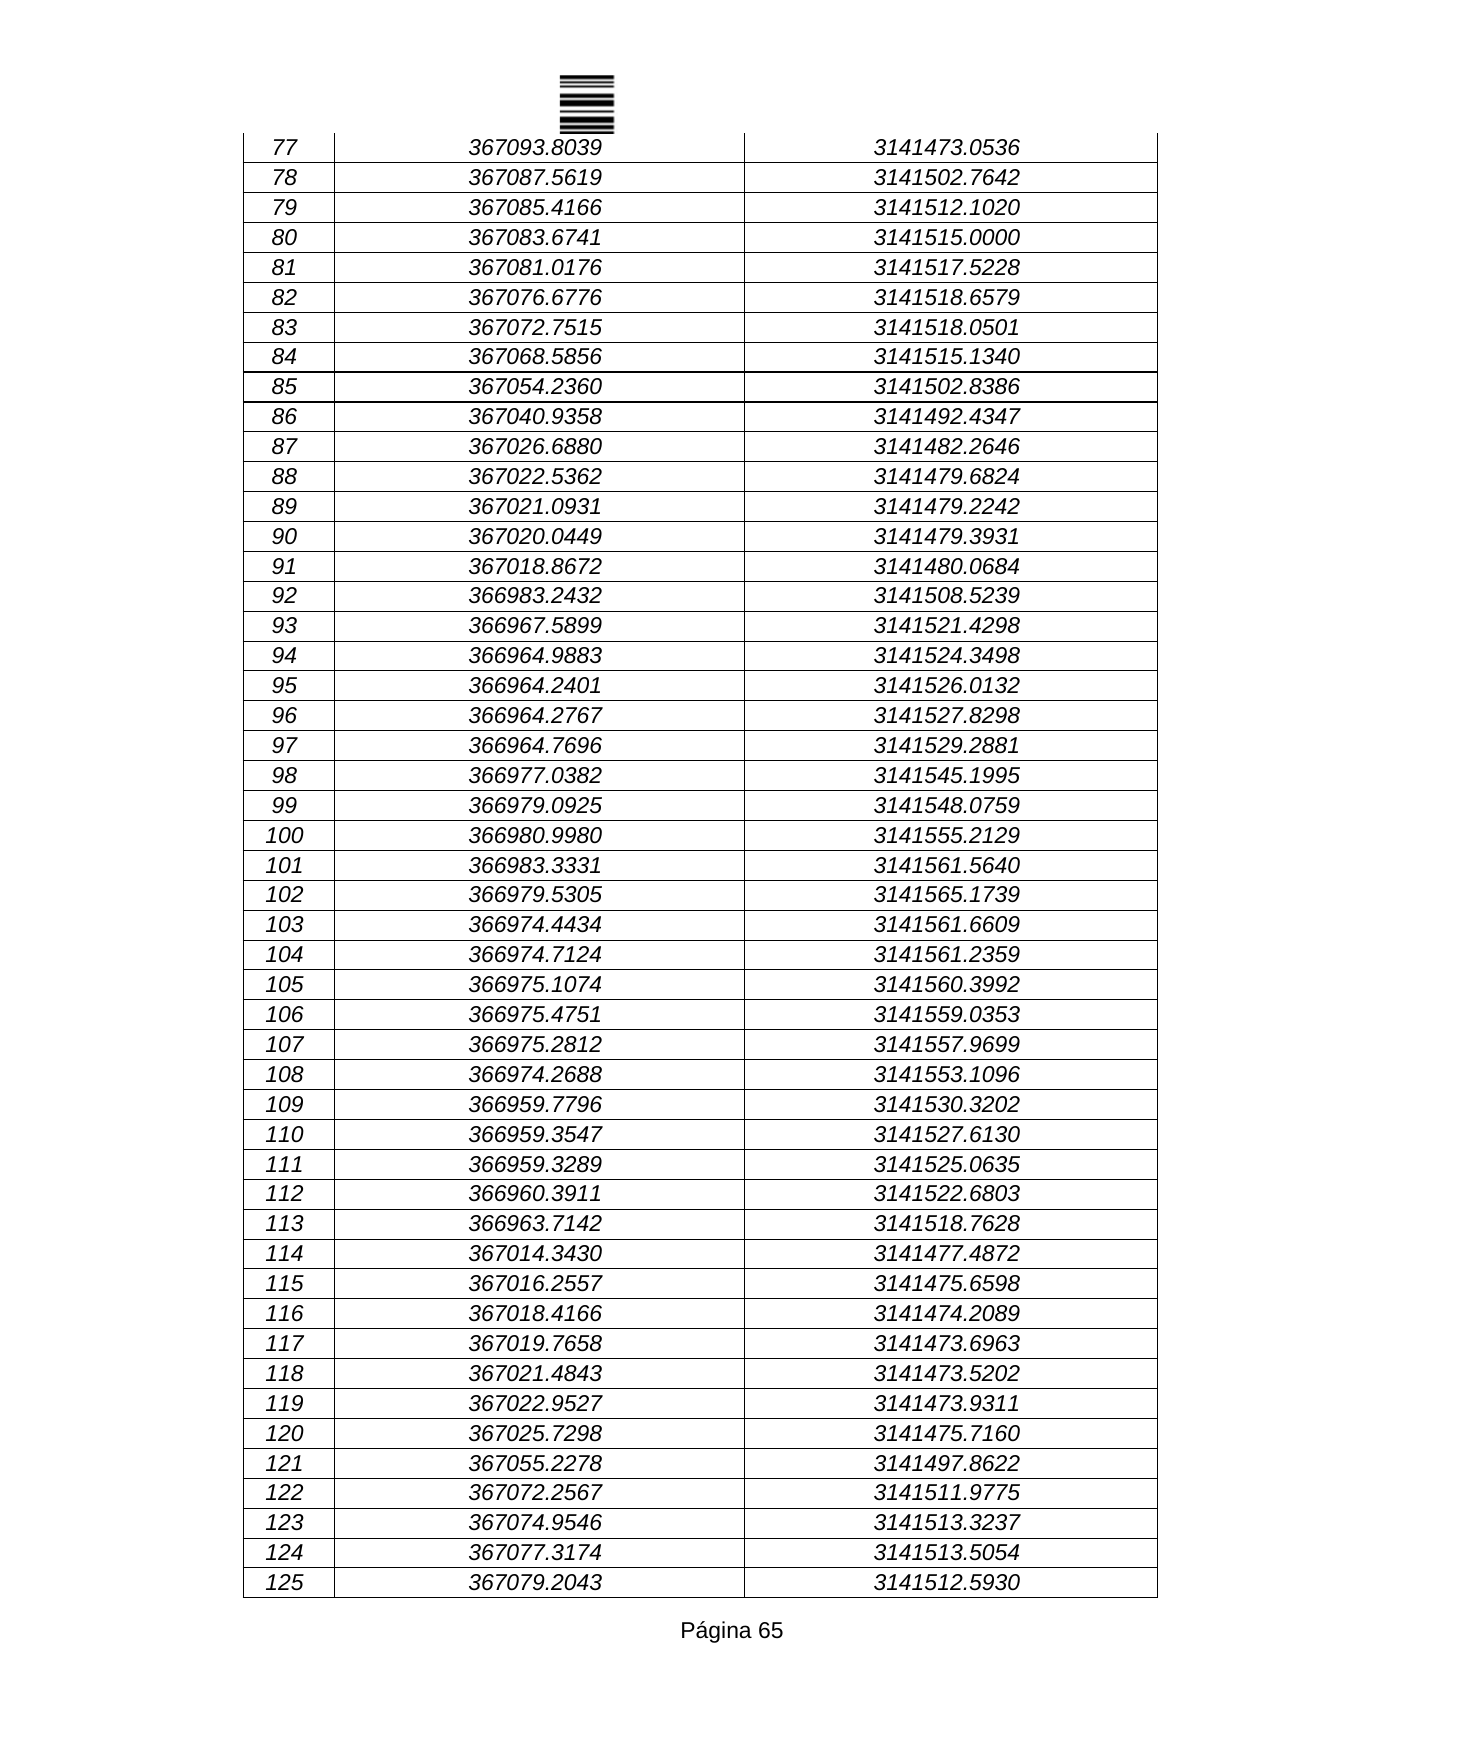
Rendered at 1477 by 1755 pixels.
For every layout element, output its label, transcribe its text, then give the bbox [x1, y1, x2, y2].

table_cell 3141527.6130 [745, 1120, 1157, 1149]
table_cell 3141513.3237 [745, 1509, 1157, 1537]
table_cell 98 [244, 761, 334, 790]
table_cell 3141479.3931 [745, 522, 1157, 551]
table_cell 3141545.1995 [745, 761, 1157, 790]
table_cell 110 [244, 1120, 334, 1149]
table_cell 3141555.2129 [745, 821, 1157, 850]
table_cell 86 [244, 403, 334, 431]
table_cell 107 [244, 1030, 334, 1059]
table_cell 367018.4166 [335, 1299, 744, 1328]
table_cell 367021.0931 [335, 492, 744, 521]
table_cell 3141513.5054 [745, 1539, 1157, 1567]
table_cell 124 [244, 1539, 334, 1567]
table_cell 103 [244, 911, 334, 939]
table_cell 366959.3289 [335, 1150, 744, 1179]
table_cell 3141474.2089 [745, 1299, 1157, 1328]
table_cell 366959.7796 [335, 1090, 744, 1119]
table_cell 366980.9980 [335, 821, 744, 850]
table_cell 3141512.5930 [745, 1568, 1157, 1597]
table_cell 108 [244, 1060, 334, 1089]
table_cell 80 [244, 223, 334, 252]
table_cell 3141530.3202 [745, 1090, 1157, 1119]
table_cell 91 [244, 552, 334, 581]
table_cell 367072.2567 [335, 1479, 744, 1507]
table_cell 367025.7298 [335, 1419, 744, 1448]
table_cell 367020.0449 [335, 522, 744, 551]
table_cell 3141515.0000 [745, 223, 1157, 252]
table_cell 367054.2360 [335, 373, 744, 401]
table_cell 367022.9527 [335, 1389, 744, 1418]
table_cell 81 [244, 253, 334, 282]
table_cell 367068.5856 [335, 343, 744, 371]
table_cell 78 [244, 163, 334, 192]
table_cell 3141521.4298 [745, 612, 1157, 641]
table_cell 3141561.2359 [745, 941, 1157, 969]
table_cell 122 [244, 1479, 334, 1507]
table_cell 93 [244, 612, 334, 641]
table_cell 117 [244, 1329, 334, 1358]
table_cell 367085.4166 [335, 193, 744, 222]
table_cell 3141479.6824 [745, 462, 1157, 491]
table_cell 366974.7124 [335, 941, 744, 969]
table_cell 102 [244, 881, 334, 909]
table_cell 3141557.9699 [745, 1030, 1157, 1059]
table_cell 367079.2043 [335, 1568, 744, 1597]
table_cell 3141502.8386 [745, 373, 1157, 401]
table_cell 3141497.8622 [745, 1449, 1157, 1478]
table_cell 3141529.2881 [745, 731, 1157, 760]
table_cell 366964.7696 [335, 731, 744, 760]
table_cell 3141508.5239 [745, 582, 1157, 611]
table_cell 367019.7658 [335, 1329, 744, 1358]
table_cell 3141512.1020 [745, 193, 1157, 222]
table_cell 367072.7515 [335, 313, 744, 342]
table_cell 92 [244, 582, 334, 611]
table_cell 367014.3430 [335, 1240, 744, 1268]
table_cell 366960.3911 [335, 1180, 744, 1208]
table_cell 3141522.6803 [745, 1180, 1157, 1208]
table_cell 367083.6741 [335, 223, 744, 252]
table_cell 97 [244, 731, 334, 760]
table_cell 3141559.0353 [745, 1000, 1157, 1029]
table_cell 367081.0176 [335, 253, 744, 282]
table_cell 3141561.6609 [745, 911, 1157, 939]
table_cell 366959.3547 [335, 1120, 744, 1149]
table_cell 3141518.6579 [745, 283, 1157, 312]
table_cell 114 [244, 1240, 334, 1268]
table_cell 366964.9883 [335, 642, 744, 670]
table_cell 3141492.4347 [745, 403, 1157, 431]
table_cell 366964.2401 [335, 671, 744, 700]
table_cell 3141479.2242 [745, 492, 1157, 521]
table_header 77 [244, 133, 334, 162]
table_cell 3141518.0501 [745, 313, 1157, 342]
table_header 367093.8039 [335, 133, 744, 162]
table_cell 111 [244, 1150, 334, 1179]
table_cell 366967.5899 [335, 612, 744, 641]
table_cell 367077.3174 [335, 1539, 744, 1567]
table_cell 85 [244, 373, 334, 401]
table_cell 3141518.7628 [745, 1210, 1157, 1238]
table_cell 100 [244, 821, 334, 850]
table_cell 106 [244, 1000, 334, 1029]
table_cell 366983.3331 [335, 851, 744, 880]
table_cell 367074.9546 [335, 1509, 744, 1537]
table_cell 89 [244, 492, 334, 521]
table_cell 3141527.8298 [745, 701, 1157, 730]
table_cell 115 [244, 1269, 334, 1298]
table_cell 3141515.1340 [745, 343, 1157, 371]
table_cell 82 [244, 283, 334, 312]
table_cell 366979.0925 [335, 791, 744, 820]
table_cell 366975.2812 [335, 1030, 744, 1059]
table_cell 367026.6880 [335, 432, 744, 461]
table_cell 366975.4751 [335, 1000, 744, 1029]
table_cell 3141548.0759 [745, 791, 1157, 820]
table_cell 116 [244, 1299, 334, 1328]
table_cell 109 [244, 1090, 334, 1119]
table_cell 367087.5619 [335, 163, 744, 192]
table_cell 3141473.6963 [745, 1329, 1157, 1358]
table_cell 3141502.7642 [745, 163, 1157, 192]
table_cell 3141561.5640 [745, 851, 1157, 880]
table_cell 367021.4843 [335, 1359, 744, 1388]
table_cell 3141526.0132 [745, 671, 1157, 700]
table_cell 123 [244, 1509, 334, 1537]
table_cell 366975.1074 [335, 970, 744, 999]
table_cell 3141473.9311 [745, 1389, 1157, 1418]
table_cell 118 [244, 1359, 334, 1388]
table_cell 367076.6776 [335, 283, 744, 312]
table_cell 367040.9358 [335, 403, 744, 431]
table_cell 3141560.3992 [745, 970, 1157, 999]
table_cell 119 [244, 1389, 334, 1418]
table_cell 366983.2432 [335, 582, 744, 611]
table_cell 90 [244, 522, 334, 551]
table_cell 367022.5362 [335, 462, 744, 491]
table_cell 99 [244, 791, 334, 820]
table_cell 101 [244, 851, 334, 880]
table_cell 367018.8672 [335, 552, 744, 581]
table_cell 367055.2278 [335, 1449, 744, 1478]
table_cell 366963.7142 [335, 1210, 744, 1238]
table_cell 79 [244, 193, 334, 222]
table_cell 367016.2557 [335, 1269, 744, 1298]
table_cell 3141511.9775 [745, 1479, 1157, 1507]
table_header 3141473.0536 [745, 133, 1157, 162]
table_cell 3141482.2646 [745, 432, 1157, 461]
table_cell 3141553.1096 [745, 1060, 1157, 1089]
table_cell 125 [244, 1568, 334, 1597]
table_cell 3141473.5202 [745, 1359, 1157, 1388]
table_cell 366974.4434 [335, 911, 744, 939]
table_cell 3141480.0684 [745, 552, 1157, 581]
table_cell 105 [244, 970, 334, 999]
table_cell 366977.0382 [335, 761, 744, 790]
table_cell 94 [244, 642, 334, 670]
table_cell 3141565.1739 [745, 881, 1157, 909]
table_cell 3141517.5228 [745, 253, 1157, 282]
table_cell 3141477.4872 [745, 1240, 1157, 1268]
table_cell 3141475.6598 [745, 1269, 1157, 1298]
table_cell 96 [244, 701, 334, 730]
table_cell 3141475.7160 [745, 1419, 1157, 1448]
table_cell 95 [244, 671, 334, 700]
table_cell 84 [244, 343, 334, 371]
table_cell 83 [244, 313, 334, 342]
table_cell 3141525.0635 [745, 1150, 1157, 1179]
table_cell 113 [244, 1210, 334, 1238]
table_cell 104 [244, 941, 334, 969]
table_cell 88 [244, 462, 334, 491]
table_cell 121 [244, 1449, 334, 1478]
table_cell 366974.2688 [335, 1060, 744, 1089]
table_cell 87 [244, 432, 334, 461]
table_cell 366979.5305 [335, 881, 744, 909]
table_cell 112 [244, 1180, 334, 1208]
table_cell 3141524.3498 [745, 642, 1157, 670]
table_cell 120 [244, 1419, 334, 1448]
table_cell 366964.2767 [335, 701, 744, 730]
